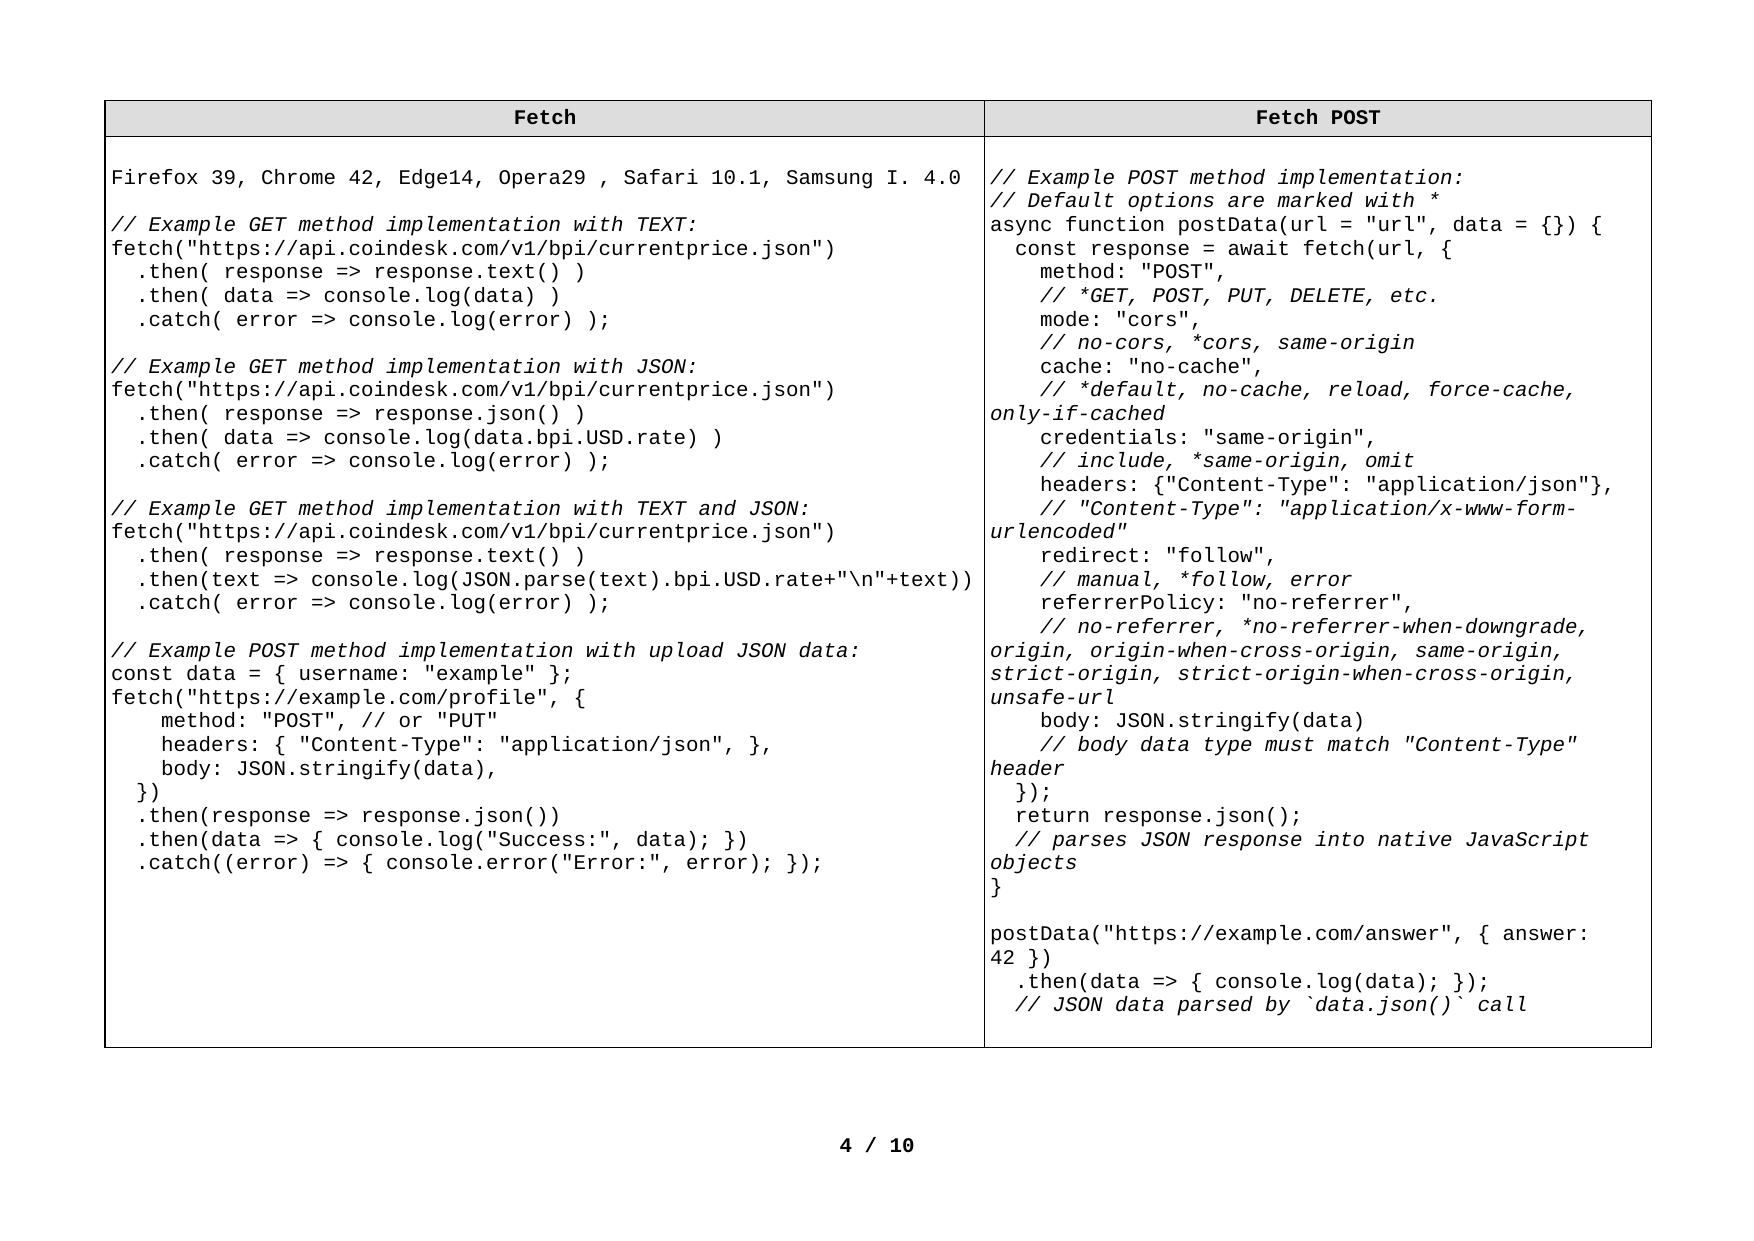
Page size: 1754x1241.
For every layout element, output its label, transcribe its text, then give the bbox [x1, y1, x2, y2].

table_header Fetch POST [985, 101, 1651, 136]
table_cell // Example POST method implementation: // Default options are marked with * async function postData(url = "url", data = {}) { const response = await fetch(url, { method: "POST", // *GET, POST, PUT, DELETE, etc. mode: "cors", // no-cors, *cors, same-origin cache: "no-cache", // *default, no-cache, reload, force-cache, only-if-cached credentials: "same-origin", // include, *same-origin, omit headers: {"Content-Type": "application/json"}, // "Content-Type": "application/x-www-form-urlencoded" redirect: "follow", // manual, *follow, error referrerPolicy: "no-referrer", // no-referrer, *no-referrer-when-downgrade, origin, origin-when-cross-origin, same-origin, strict-origin, strict-origin-when-cross-origin, unsafe-url body: JSON.stringify(data) // body data type must match "Content-Type" header }); return response.json(); // parses JSON response into native JavaScript objects } postData("https://example.com/answer", { answer: 42 }) .then(data => { console.log(data); }); // JSON data parsed by `data.json()` call [985, 137, 1651, 1047]
table_cell Firefox 39, Chrome 42, Edge14, Opera29 , Safari 10.1, Samsung I. 4.0 // Example GET method implementation with TEXT: fetch("https://api.coindesk.com/v1/bpi/currentprice.json") .then( response => response.text() ) .then( data => console.log(data) ) .catch( error => console.log(error) ); // Example GET method implementation with JSON: fetch("https://api.coindesk.com/v1/bpi/currentprice.json") .then( response => response.json() ) .then( data => console.log(data.bpi.USD.rate) ) .catch( error => console.log(error) ); // Example GET method implementation with TEXT and JSON: fetch("https://api.coindesk.com/v1/bpi/currentprice.json") .then( response => response.text() ) .then(text => console.log(JSON.parse(text).bpi.USD.rate+"\n"+text)) .catch( error => console.log(error) ); // Example POST method implementation with upload JSON data: const data = { username: "example" }; fetch("https://example.com/profile", { method: "POST", // or "PUT" headers: { "Content-Type": "application/json", }, body: JSON.stringify(data), }) .then(response => response.json()) .then(data => { console.log("Success:", data); }) .catch((error) => { console.error("Error:", error); }); [106, 137, 984, 1047]
table_header Fetch [106, 101, 984, 136]
